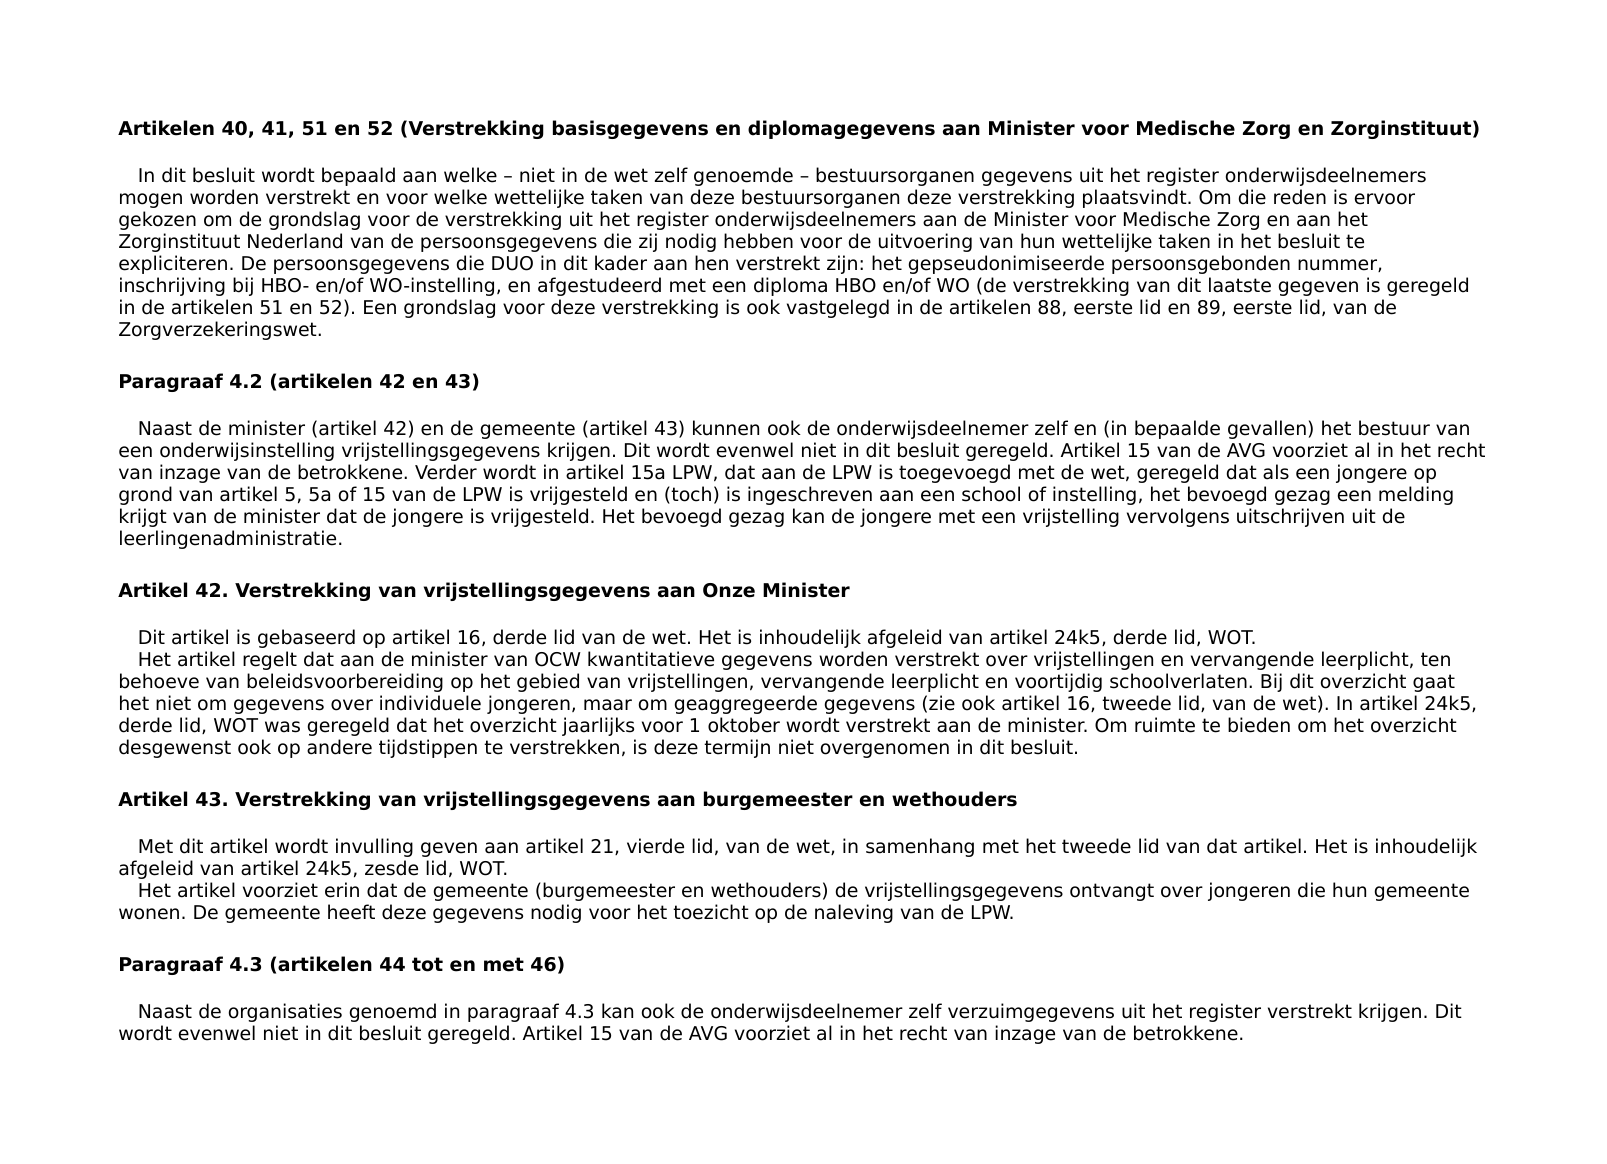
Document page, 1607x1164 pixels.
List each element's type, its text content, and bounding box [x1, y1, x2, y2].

text In dit besluit wordt bepaald aan welke – niet in de wet zelf genoemde – bestuursorganen gegevens uit het register onderwijsdeelnemers mogen worden verstrekt en voor welke wettelijke taken van deze bestuursorganen deze verstrekking plaatsvindt. Om die reden is ervoor gekozen om de grondslag voor de verstrekking uit het register onderwijsdeelnemers aan de Minister voor Medische Zorg en aan het Zorginstituut Nederland van de persoonsgegevens die zij nodig hebben voor de uitvoering van hun wettelijke taken in het besluit te expliciteren. De persoonsgegevens die DUO in dit kader aan hen verstrekt zijn: het gepseudonimiseerde persoonsgebonden nummer, inschrijving bij HBO- en/of WO-instelling, en afgestudeerd met een diploma HBO en/of WO (de verstrekking van dit laatste gegeven is geregeld in de artikelen 51 en 52). Een grondslag voor deze verstrekking is ook vastgelegd in de artikelen 88, eerste lid en 89, eerste lid, van de Zorgverzekeringswet. [118, 165, 1488, 341]
subtitle Paragraaf 4.2 (artikelen 42 en 43) [118, 371, 1488, 393]
subtitle Artikel 43. Verstrekking van vrijstellingsgegevens aan burgemeester en wethouders [118, 789, 1488, 811]
subtitle Artikel 42. Verstrekking van vrijstellingsgegevens aan Onze Minister [118, 580, 1488, 602]
text Het artikel regelt dat aan de minister van OCW kwantitatieve gegevens worden verstrekt over vrijstellingen en vervangende leerplicht, ten behoeve van beleidsvoorbereiding op het gebied van vrijstellingen, vervangende leerplicht en voortijdig schoolverlaten. Bij dit overzicht gaat het niet om gegevens over individuele jongeren, maar om geaggregeerde gegevens (zie ook artikel 16, tweede lid, van de wet). In artikel 24k5, derde lid, WOT was geregeld dat het overzicht jaarlijks voor 1 oktober wordt verstrekt aan de minister. Om ruimte te bieden om het overzicht desgewenst ook op andere tijdstippen te verstrekken, is deze termijn niet overgenomen in dit besluit. [118, 649, 1488, 759]
subtitle Paragraaf 4.3 (artikelen 44 tot en met 46) [118, 953, 1488, 976]
text Het artikel voorziet erin dat de gemeente (burgemeester en wethouders) de vrijstellingsgegevens ontvangt over jongeren die hun gemeente wonen. De gemeente heeft deze gegevens nodig voor het toezicht op de naleving van de LPW. [118, 879, 1488, 923]
subtitle Artikelen 40, 41, 51 en 52 (Verstrekking basisgegevens en diplomagegevens aan Minister voor Medische Zorg en Zorginstituut) [118, 118, 1488, 140]
text Naast de minister (artikel 42) en de gemeente (artikel 43) kunnen ook de onderwijsdeelnemer zelf en (in bepaalde gevallen) het bestuur van een onderwijsinstelling vrijstellingsgegevens krijgen. Dit wordt evenwel niet in dit besluit geregeld. Artikel 15 van de AVG voorziet al in het recht van inzage van de betrokkene. Verder wordt in artikel 15a LPW, dat aan de LPW is toegevoegd met de wet, geregeld dat als een jongere op grond van artikel 5, 5a of 15 van de LPW is vrijgesteld en (toch) is ingeschreven aan een school of instelling, het bevoegd gezag een melding krijgt van de minister dat de jongere is vrijgesteld. Het bevoegd gezag kan de jongere met een vrijstelling vervolgens uitschrijven uit de leerlingenadministratie. [118, 418, 1488, 550]
text Met dit artikel wordt invulling geven aan artikel 21, vierde lid, van de wet, in samenhang met het tweede lid van dat artikel. Het is inhoudelijk afgeleid van artikel 24k5, zesde lid, WOT. [118, 836, 1488, 879]
text Naast de organisaties genoemd in paragraaf 4.3 kan ook de onderwijsdeelnemer zelf verzuimgegevens uit het register verstrekt krijgen. Dit wordt evenwel niet in dit besluit geregeld. Artikel 15 van de AVG voorziet al in het recht van inzage van de betrokkene. [118, 1001, 1488, 1044]
text Dit artikel is gebaseerd op artikel 16, derde lid van de wet. Het is inhoudelijk afgeleid van artikel 24k5, derde lid, WOT. [118, 627, 1488, 649]
